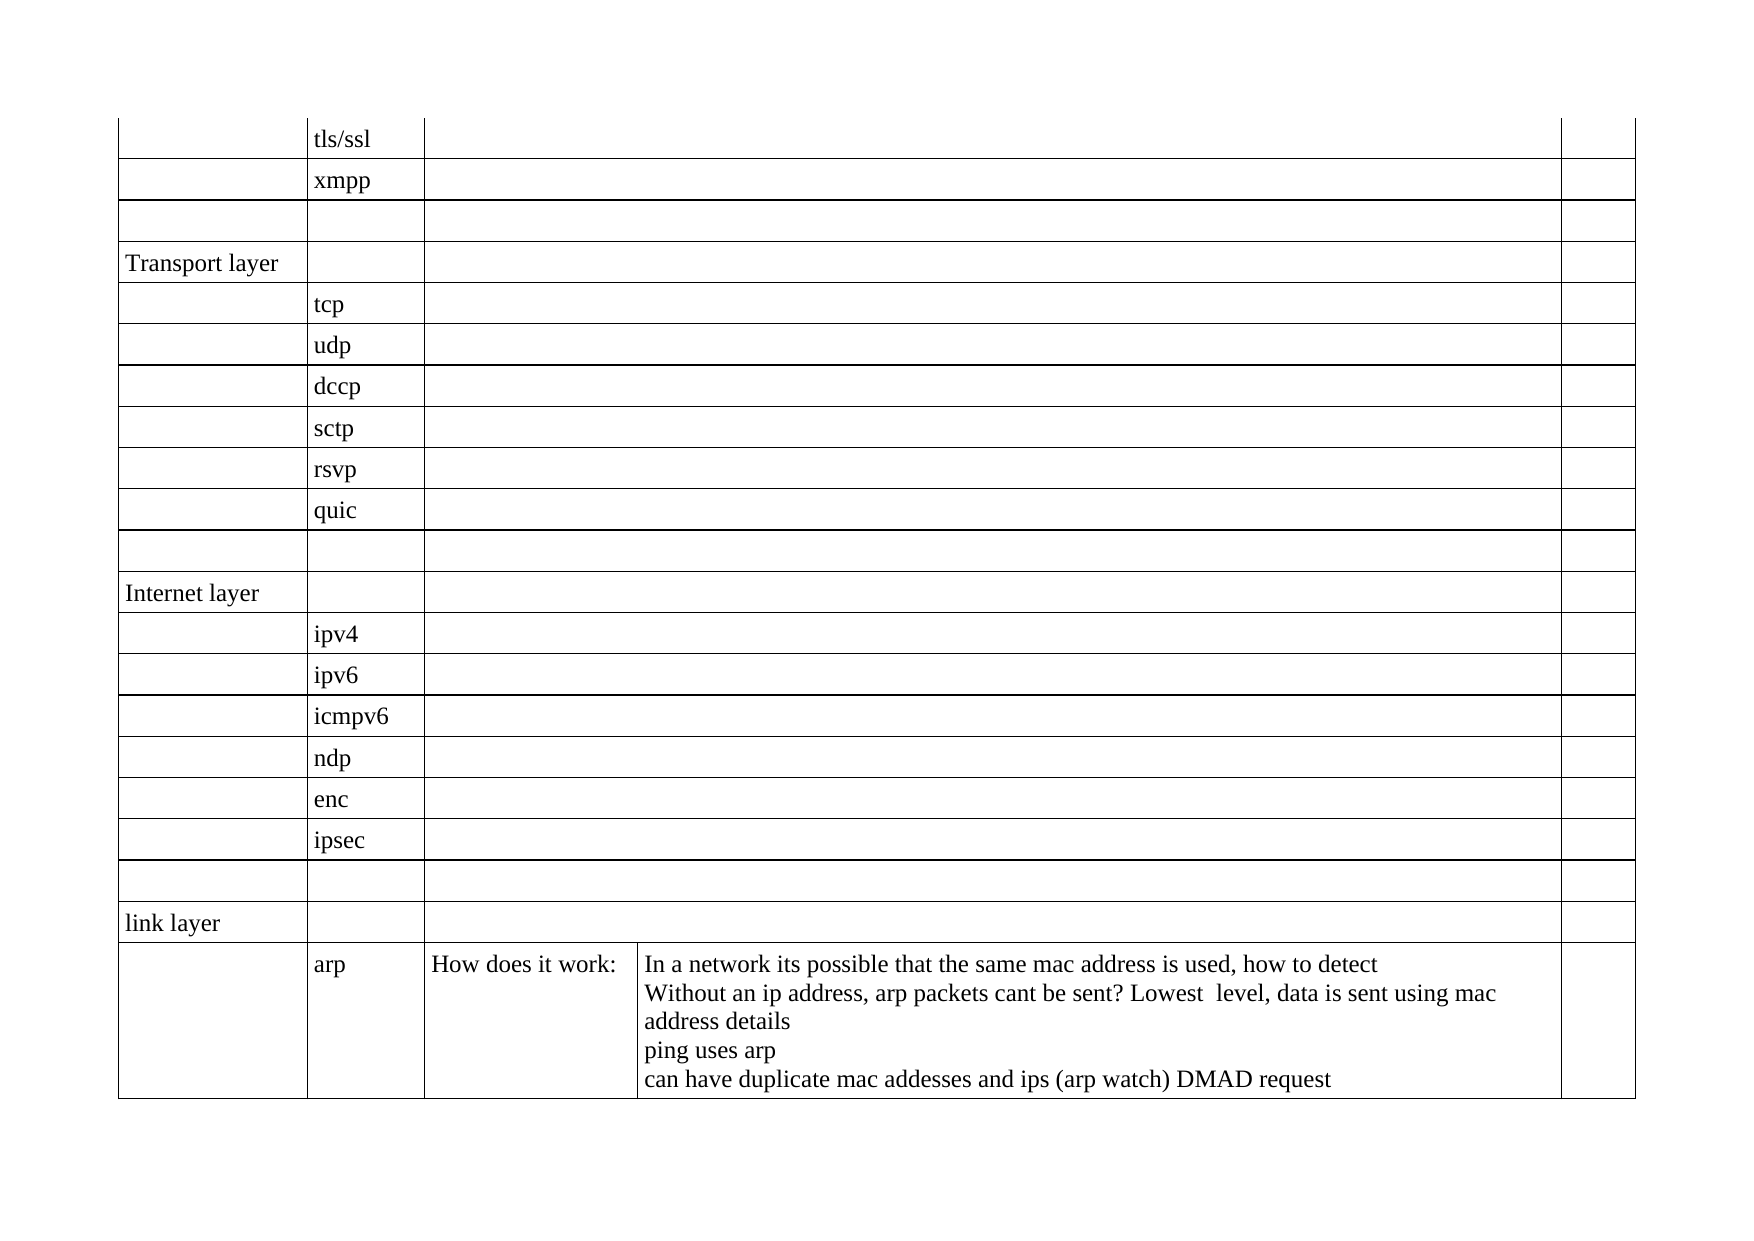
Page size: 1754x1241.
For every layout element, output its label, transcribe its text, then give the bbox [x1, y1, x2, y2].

table_cell ipv6 [308, 654, 424, 694]
table_cell icmpv6 [308, 696, 424, 736]
table_cell [119, 407, 307, 447]
table_cell [425, 613, 1561, 653]
table_cell [1562, 489, 1635, 529]
table_cell dccp [308, 366, 424, 406]
table_cell [1562, 696, 1635, 736]
table_cell [425, 159, 1561, 199]
table_cell [425, 283, 1561, 323]
table_cell [1562, 324, 1635, 364]
table_cell [425, 201, 1561, 241]
table_cell [119, 737, 307, 777]
table_cell link layer [119, 902, 307, 942]
table_cell [425, 819, 1561, 859]
table_cell [119, 283, 307, 323]
table_cell [425, 737, 1561, 777]
table_cell [425, 407, 1561, 447]
table_cell [1562, 448, 1635, 488]
table_cell [425, 489, 1561, 529]
table_cell [425, 861, 1561, 901]
table_cell [1562, 778, 1635, 818]
table_cell [1562, 861, 1635, 901]
table_cell ipv4 [308, 613, 424, 653]
table_cell rsvp [308, 448, 424, 488]
table_cell [119, 489, 307, 529]
table_cell [119, 448, 307, 488]
table_cell In a network its possible that the same mac address is used, how to detect Without an ip address, arp packets cant be sent? Lowest level, data is sent using mac address details ping uses arp can have duplicate mac addesses and ips (arp watch) DMAD request [638, 943, 1561, 1098]
table_cell [308, 572, 424, 612]
table_cell [1562, 737, 1635, 777]
table_cell [1562, 242, 1635, 282]
table_cell [1562, 118, 1635, 158]
table_cell [119, 778, 307, 818]
table_cell [1562, 654, 1635, 694]
table_cell [308, 201, 424, 241]
table_cell [119, 531, 307, 571]
table_cell [1562, 201, 1635, 241]
table_cell [119, 366, 307, 406]
table_cell [1562, 819, 1635, 859]
table_cell [425, 118, 1561, 158]
table_cell [119, 861, 307, 901]
table_cell udp [308, 324, 424, 364]
table_cell [425, 902, 1561, 942]
table_cell [119, 159, 307, 199]
table_cell [1562, 159, 1635, 199]
table_cell xmpp [308, 159, 424, 199]
table_cell [119, 324, 307, 364]
table_cell [1562, 531, 1635, 571]
table_cell [119, 696, 307, 736]
table_cell [308, 902, 424, 942]
table_cell [1562, 572, 1635, 612]
table_cell [308, 861, 424, 901]
table_cell [425, 242, 1561, 282]
table_cell [425, 654, 1561, 694]
table_cell [1562, 407, 1635, 447]
table_cell [119, 613, 307, 653]
table_cell Transport layer [119, 242, 307, 282]
table_cell enc [308, 778, 424, 818]
table_cell ipsec [308, 819, 424, 859]
table_cell [1562, 366, 1635, 406]
table_cell [119, 819, 307, 859]
table_cell sctp [308, 407, 424, 447]
table_cell [1562, 943, 1635, 1098]
table_cell [425, 448, 1561, 488]
table_cell tcp [308, 283, 424, 323]
table_cell ndp [308, 737, 424, 777]
table_cell [119, 118, 307, 158]
table_cell [425, 572, 1561, 612]
table_cell tls/ssl [308, 118, 424, 158]
table_cell [425, 366, 1561, 406]
table_cell [119, 943, 307, 1098]
table_cell [308, 531, 424, 571]
table_cell [425, 531, 1561, 571]
table_cell [1562, 283, 1635, 323]
table_cell [308, 242, 424, 282]
table_cell [119, 654, 307, 694]
table_cell [1562, 613, 1635, 653]
table_cell [119, 201, 307, 241]
table_cell [425, 778, 1561, 818]
table_cell [425, 324, 1561, 364]
table_cell arp [308, 943, 424, 1098]
table_cell How does it work: [425, 943, 637, 1098]
table_cell [1562, 902, 1635, 942]
table_cell [425, 696, 1561, 736]
table_cell quic [308, 489, 424, 529]
table_cell Internet layer [119, 572, 307, 612]
